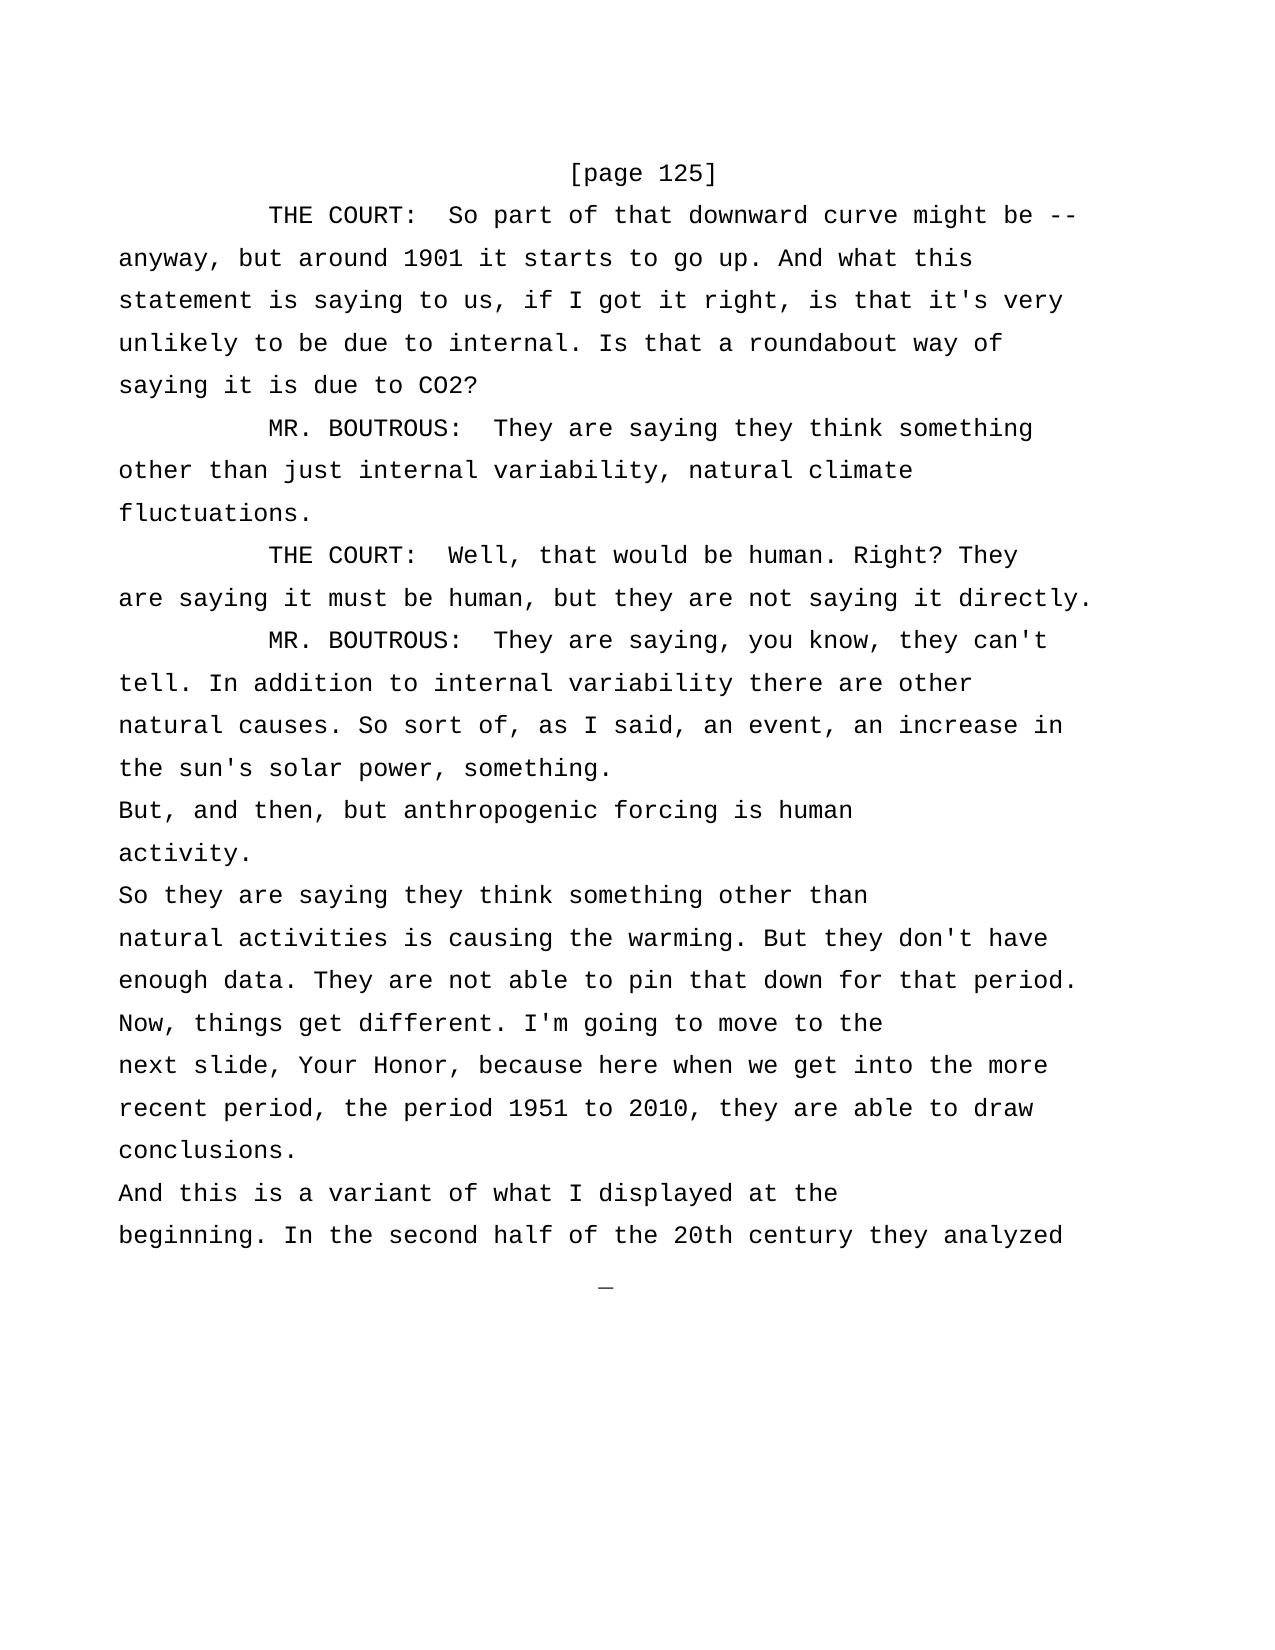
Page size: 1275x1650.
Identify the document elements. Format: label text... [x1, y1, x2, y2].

text activity. [118, 841, 1157, 869]
text beginning. In the second half of the 20th century they analyzed [118, 1223, 1157, 1251]
text saying it is due to CO2? [118, 373, 1157, 401]
text anyway, but around 1901 it starts to go up. And what this [118, 246, 1157, 274]
text So they are saying they think something other than [118, 883, 1157, 911]
text MR. BOUTROUS: They are saying they think something [118, 416, 1157, 444]
text _ [118, 1266, 1157, 1294]
text [page 125] [118, 161, 1157, 189]
text other than just internal variability, natural climate [118, 458, 1157, 486]
text are saying it must be human, but they are not saying it directly. [118, 586, 1157, 614]
text natural causes. So sort of, as I said, an event, an increase in [118, 713, 1157, 741]
text THE COURT: Well, that would be human. Right? They [118, 543, 1157, 571]
text unlikely to be due to internal. Is that a roundabout way of [118, 331, 1157, 359]
text enough data. They are not able to pin that down for that period. [118, 968, 1157, 996]
text the sun's solar power, something. [118, 756, 1157, 784]
text THE COURT: So part of that downward curve might be -- [118, 203, 1157, 231]
text But, and then, but anthropogenic forcing is human [118, 798, 1157, 826]
text fluctuations. [118, 501, 1157, 529]
text recent period, the period 1951 to 2010, they are able to draw [118, 1096, 1157, 1124]
text MR. BOUTROUS: They are saying, you know, they can't [118, 628, 1157, 656]
text natural activities is causing the warming. But they don't have [118, 926, 1157, 954]
text conclusions. [118, 1138, 1157, 1166]
text next slide, Your Honor, because here when we get into the more [118, 1053, 1157, 1081]
text And this is a variant of what I displayed at the [118, 1181, 1157, 1209]
text tell. In addition to internal variability there are other [118, 671, 1157, 699]
text Now, things get different. I'm going to move to the [118, 1011, 1157, 1039]
text statement is saying to us, if I got it right, is that it's very [118, 288, 1157, 316]
